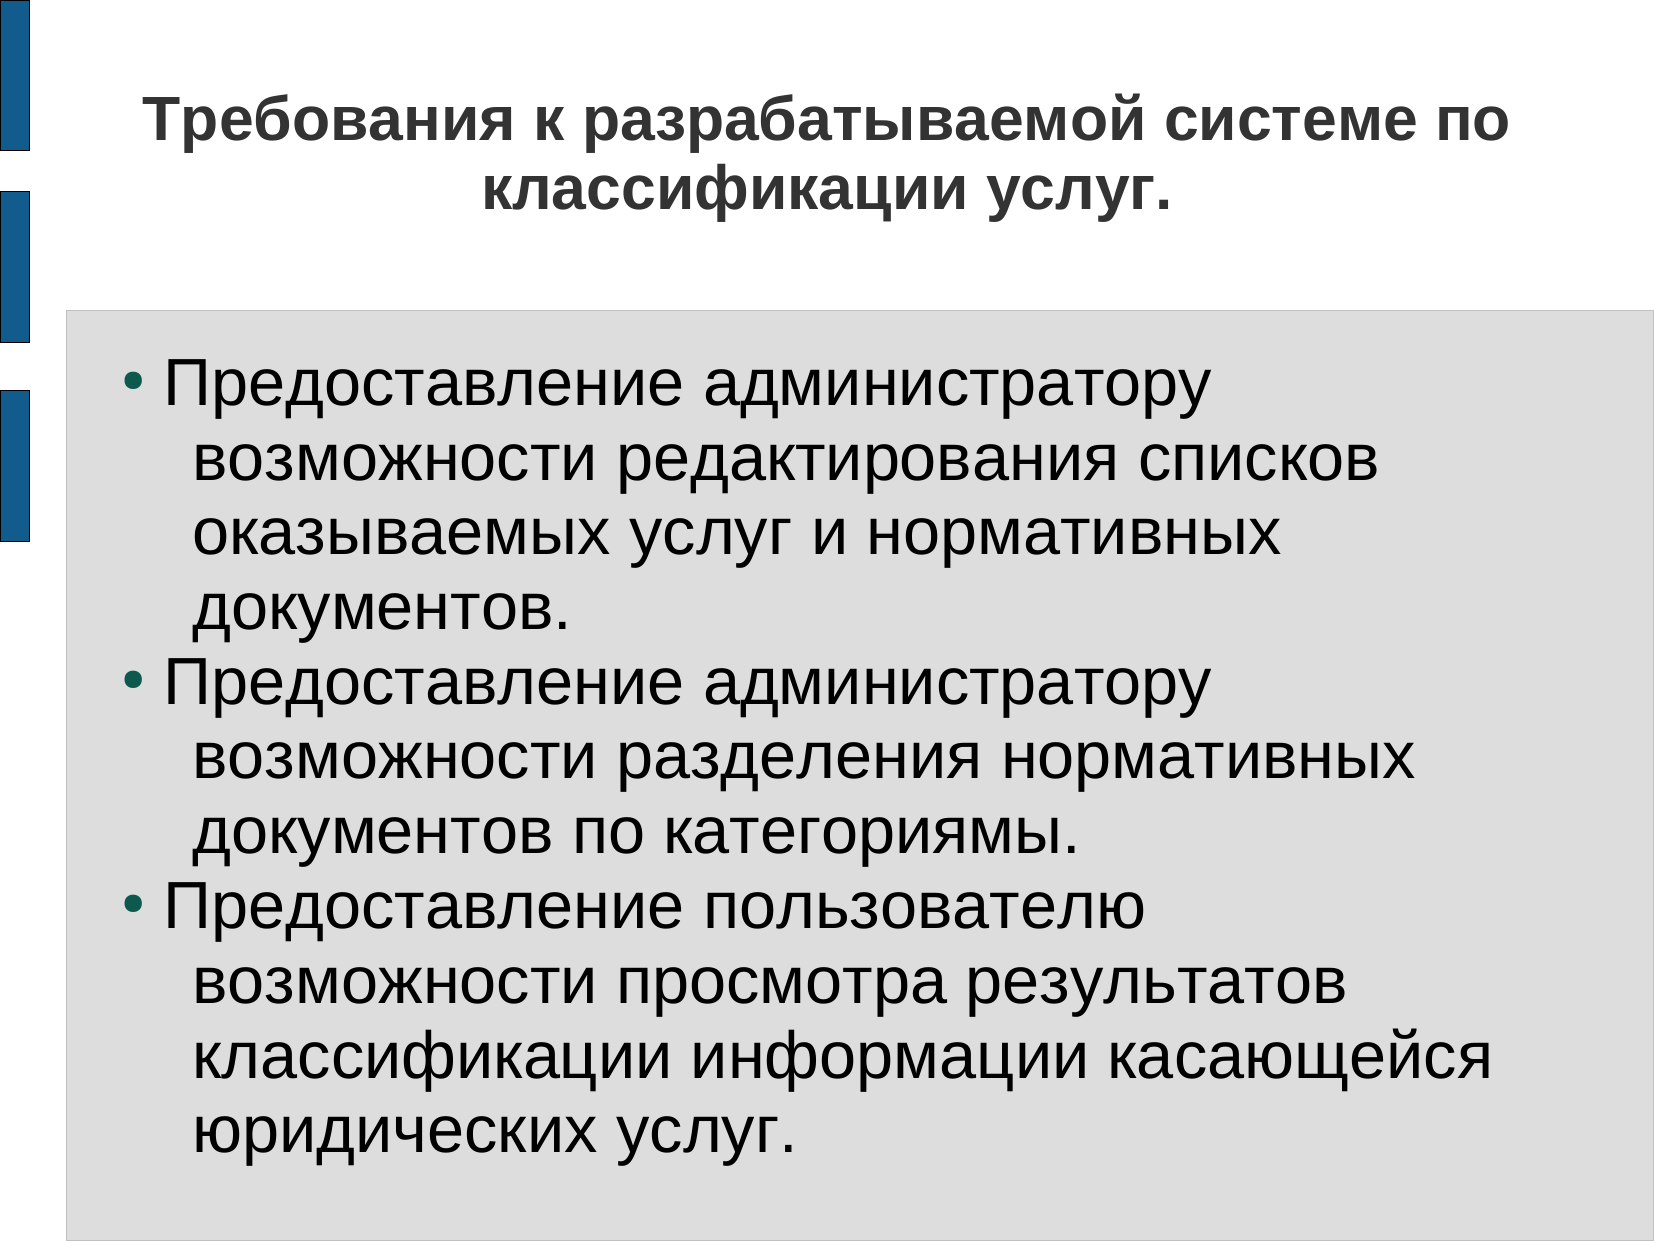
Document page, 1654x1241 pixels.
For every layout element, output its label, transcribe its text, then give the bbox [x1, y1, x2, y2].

title Требования к разрабатываемой системе по классификации услуг. [121, 49, 1534, 257]
list Предоставление администратору возможности редактирования списков оказываемых услуг и нормативных документов. Предоставление администратору возможности разделения нормативных документов по категориямы. Предоставление пользователю возможности просмотра результатов классификации информации касающейся юридических услуг. [121, 344, 1534, 1165]
